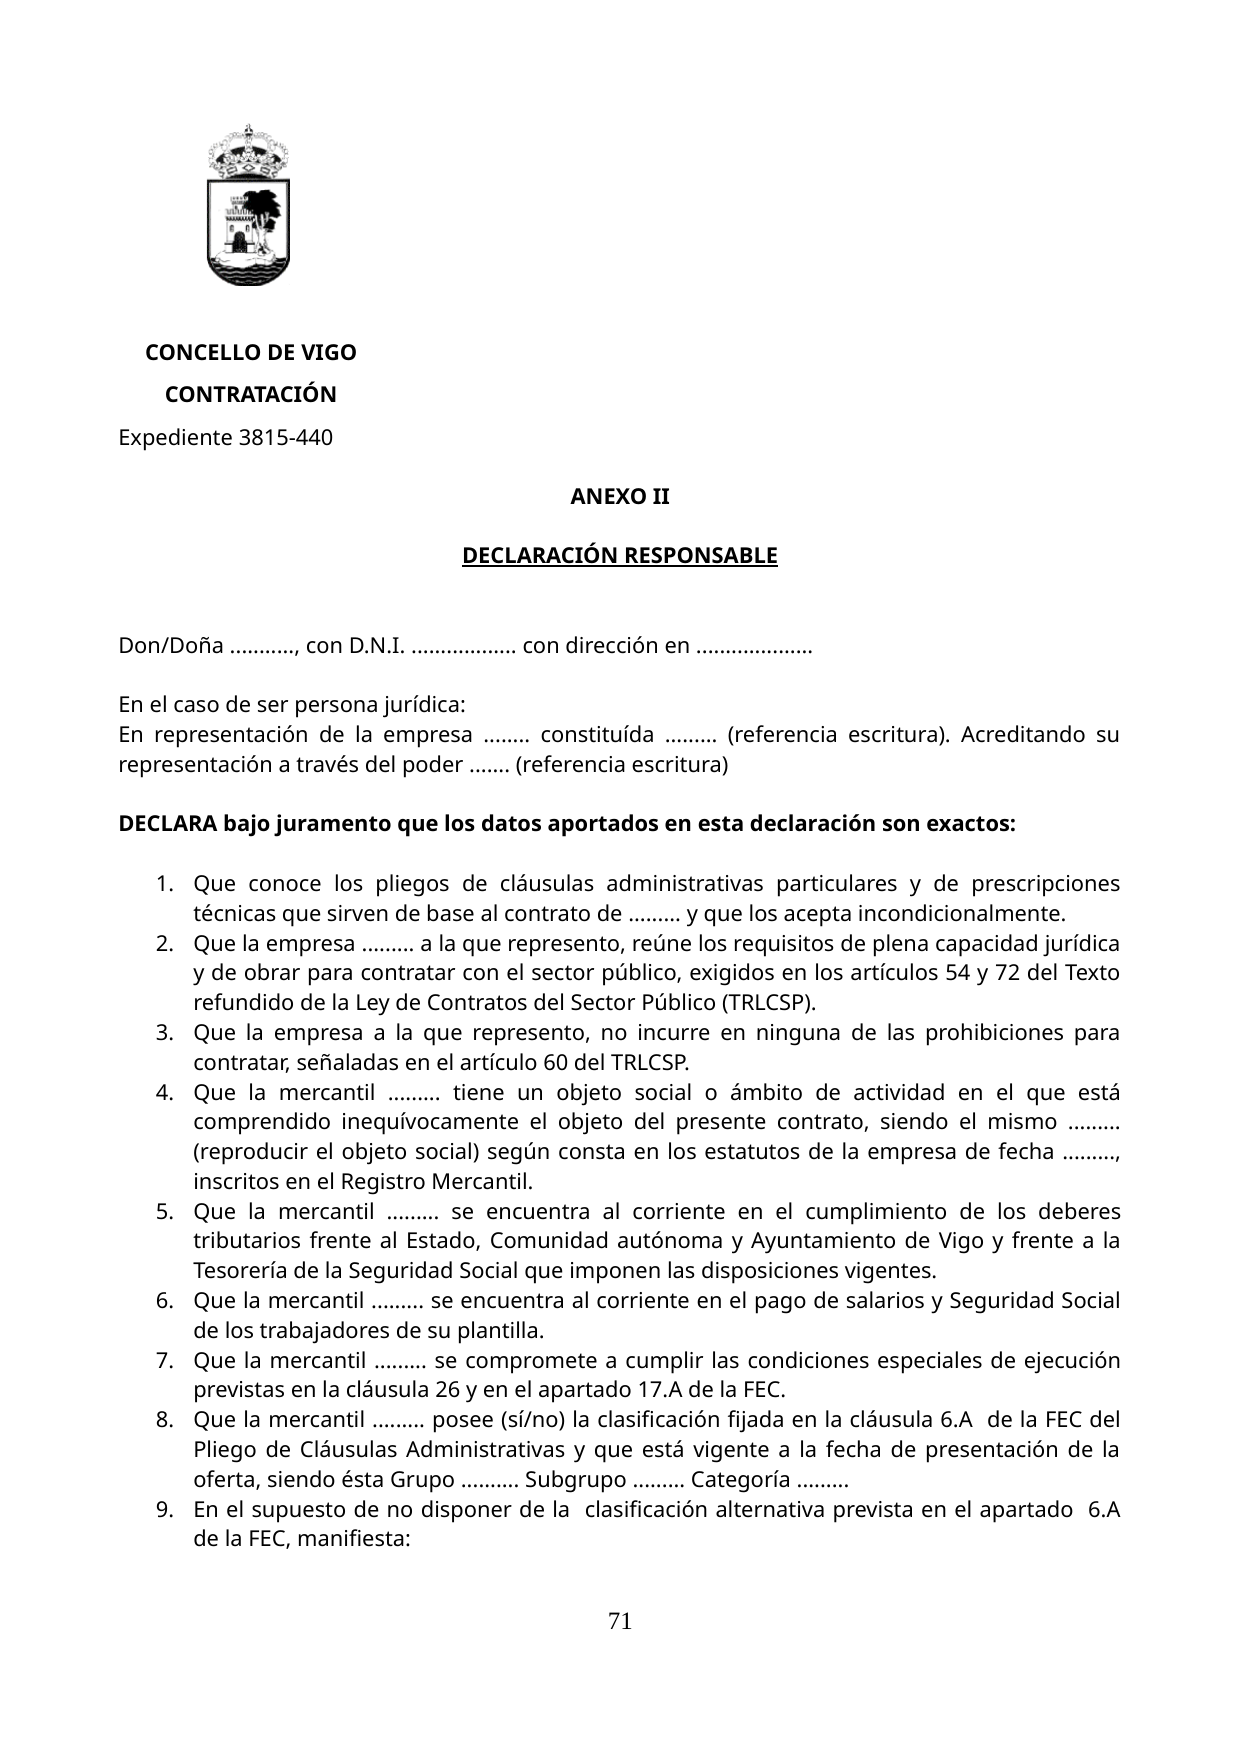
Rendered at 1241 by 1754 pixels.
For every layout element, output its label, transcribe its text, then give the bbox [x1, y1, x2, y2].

list Que la mercantil ......... tiene un objeto social o ámbito de actividad en el que está comprendido inequívocamente el objeto del presente contrato, siendo el mismo ......... (reproducir el objeto social) según consta en los estatutos de la empresa de fecha ........., inscritos en el Registro Mercantil. [156, 1077, 1122, 1196]
picture [206, 123, 290, 286]
list Que la mercantil ......... se compromete a cumplir las condiciones especiales de ejecución previstas en la cláusula 26 y en el apartado 17.A de la FEC. [156, 1345, 1122, 1404]
list Que la empresa ......... a la que represento, reúne los requisitos de plena capacidad jurídica y de obrar para contratar con el sector público, exigidos en los artículos 54 y 72 del Texto refundido de la Ley de Contratos del Sector Público (TRLCSP). [156, 928, 1122, 1017]
text En representación de la empresa ........ constituída ......... (referencia escritura). Acreditando su representación a través del poder ....... (referencia escritura) [118, 719, 1122, 779]
list Que la mercantil ......... posee (sí/no) la clasificación fijada en la cláusula 6.A de la FEC del Pliego de Cláusulas Administrativas y que está vigente a la fecha de presentación de la oferta, siendo ésta Grupo .......... Subgrupo ......... Categoría ......... [156, 1404, 1122, 1494]
list Que la mercantil ......... se encuentra al corriente en el pago de salarios y Seguridad Social de los trabajadores de su plantilla. [156, 1285, 1122, 1345]
list Que conoce los pliegos de cláusulas administrativas particulares y de prescripciones técnicas que sirven de base al contrato de ......... y que los acepta incondicionalmente. [156, 868, 1122, 928]
text ANEXO II [118, 481, 1122, 511]
text En el caso de ser persona jurídica: [118, 689, 1122, 719]
text DECLARA bajo juramento que los datos aportados en esta declaración son exactos: [118, 808, 1122, 838]
list Que la empresa a la que represento, no incurre en ninguna de las prohibiciones para contratar, señaladas en el artículo 60 del TRLCSP. [156, 1017, 1122, 1077]
list En el supuesto de no disponer de la clasificación alternativa prevista en el apartado 6.A de la FEC, manifiesta: [156, 1494, 1122, 1553]
list Que la mercantil ......... se encuentra al corriente en el cumplimiento de los deberes tributarios frente al Estado, Comunidad autónoma y Ayuntamiento de Vigo y frente a la Tesorería de la Seguridad Social que imponen las disposiciones vigentes. [156, 1196, 1122, 1285]
text DECLARACIÓN RESPONSABLE [118, 540, 1122, 570]
text Don/Doña ..........., con D.N.I. .................. con dirección en .................... [118, 630, 1122, 659]
